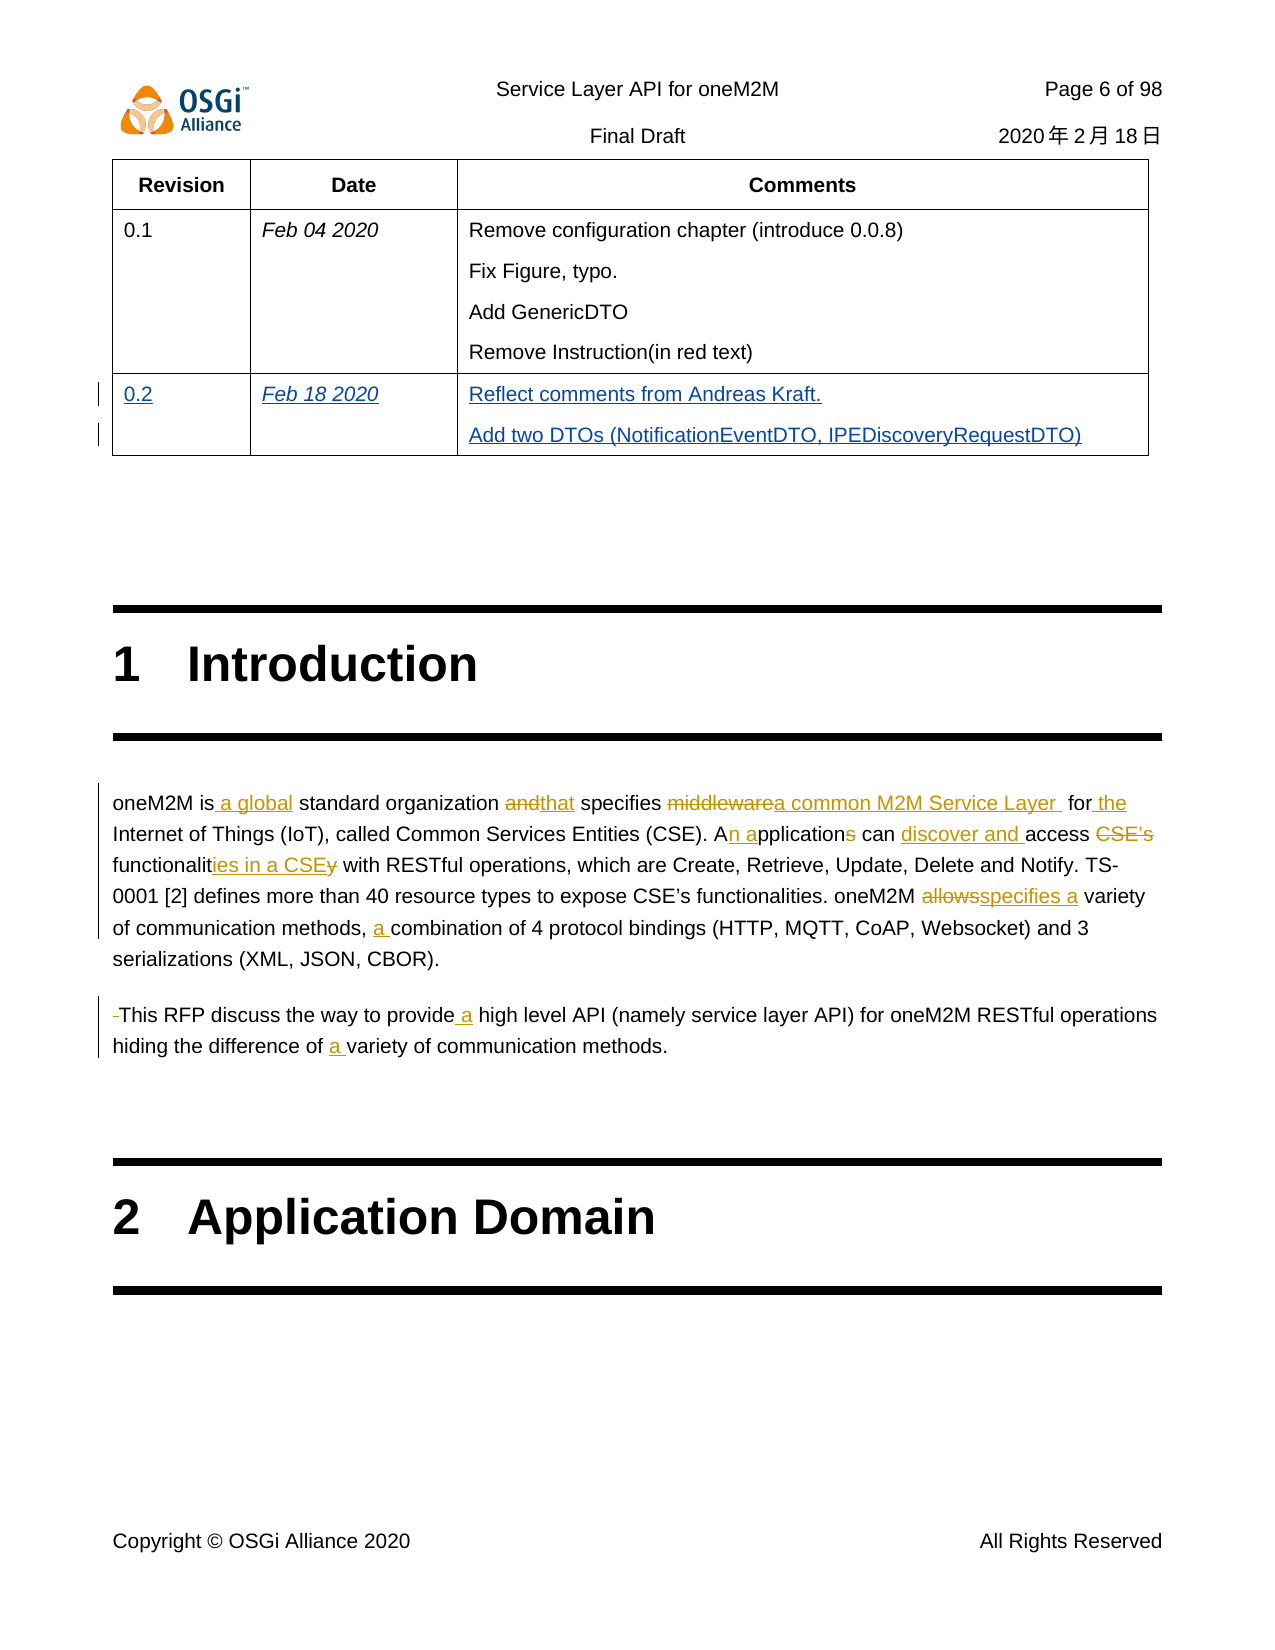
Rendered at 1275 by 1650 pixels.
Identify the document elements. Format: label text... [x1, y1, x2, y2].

subtitle Introduction [112, 606, 1162, 741]
table_cell 0.1 [113, 210, 250, 372]
table_header Revision [113, 160, 250, 209]
table_cell 0.2 [113, 374, 250, 455]
table_cell Feb 04 2020 [251, 210, 457, 372]
text oneM2M is a global standard organization that specifies a common M2M Service Layer for the Internet of Things (IoT), called Common Services Entities (CSE). An application can discover and access functionalities in a CSE with RESTful operations, which are Create, Retrieve, Update, Delete and Notify. TS-0001 [2] defines more than 40 resource types to expose CSE’s functionalities. oneM2M specifies a variety of communication methods, a combination of 4 protocol bindings (HTTP, MQTT, CoAP, Websocket) and 3 serializations (XML, JSON, CBOR). [112, 783, 1162, 971]
subtitle Application Domain [112, 1159, 1162, 1295]
picture [113, 78, 257, 142]
table_header Comments [458, 160, 1148, 209]
table_cell Feb 18 2020 [251, 374, 457, 455]
table_header Date [251, 160, 457, 209]
text This RFP discuss the way to provide a high level API (namely service layer API) for oneM2M RESTful operations hiding the difference of a variety of communication methods. [112, 996, 1162, 1058]
table_cell Reflect comments from Andreas Kraft. Add two DTOs (NotificationEventDTO, IPEDiscoveryRequestDTO) [458, 374, 1148, 455]
table_cell Remove configuration chapter (introduce 0.0.8) Fix Figure, typo. Add GenericDTO Remove Instruction(in red text) [458, 210, 1148, 372]
